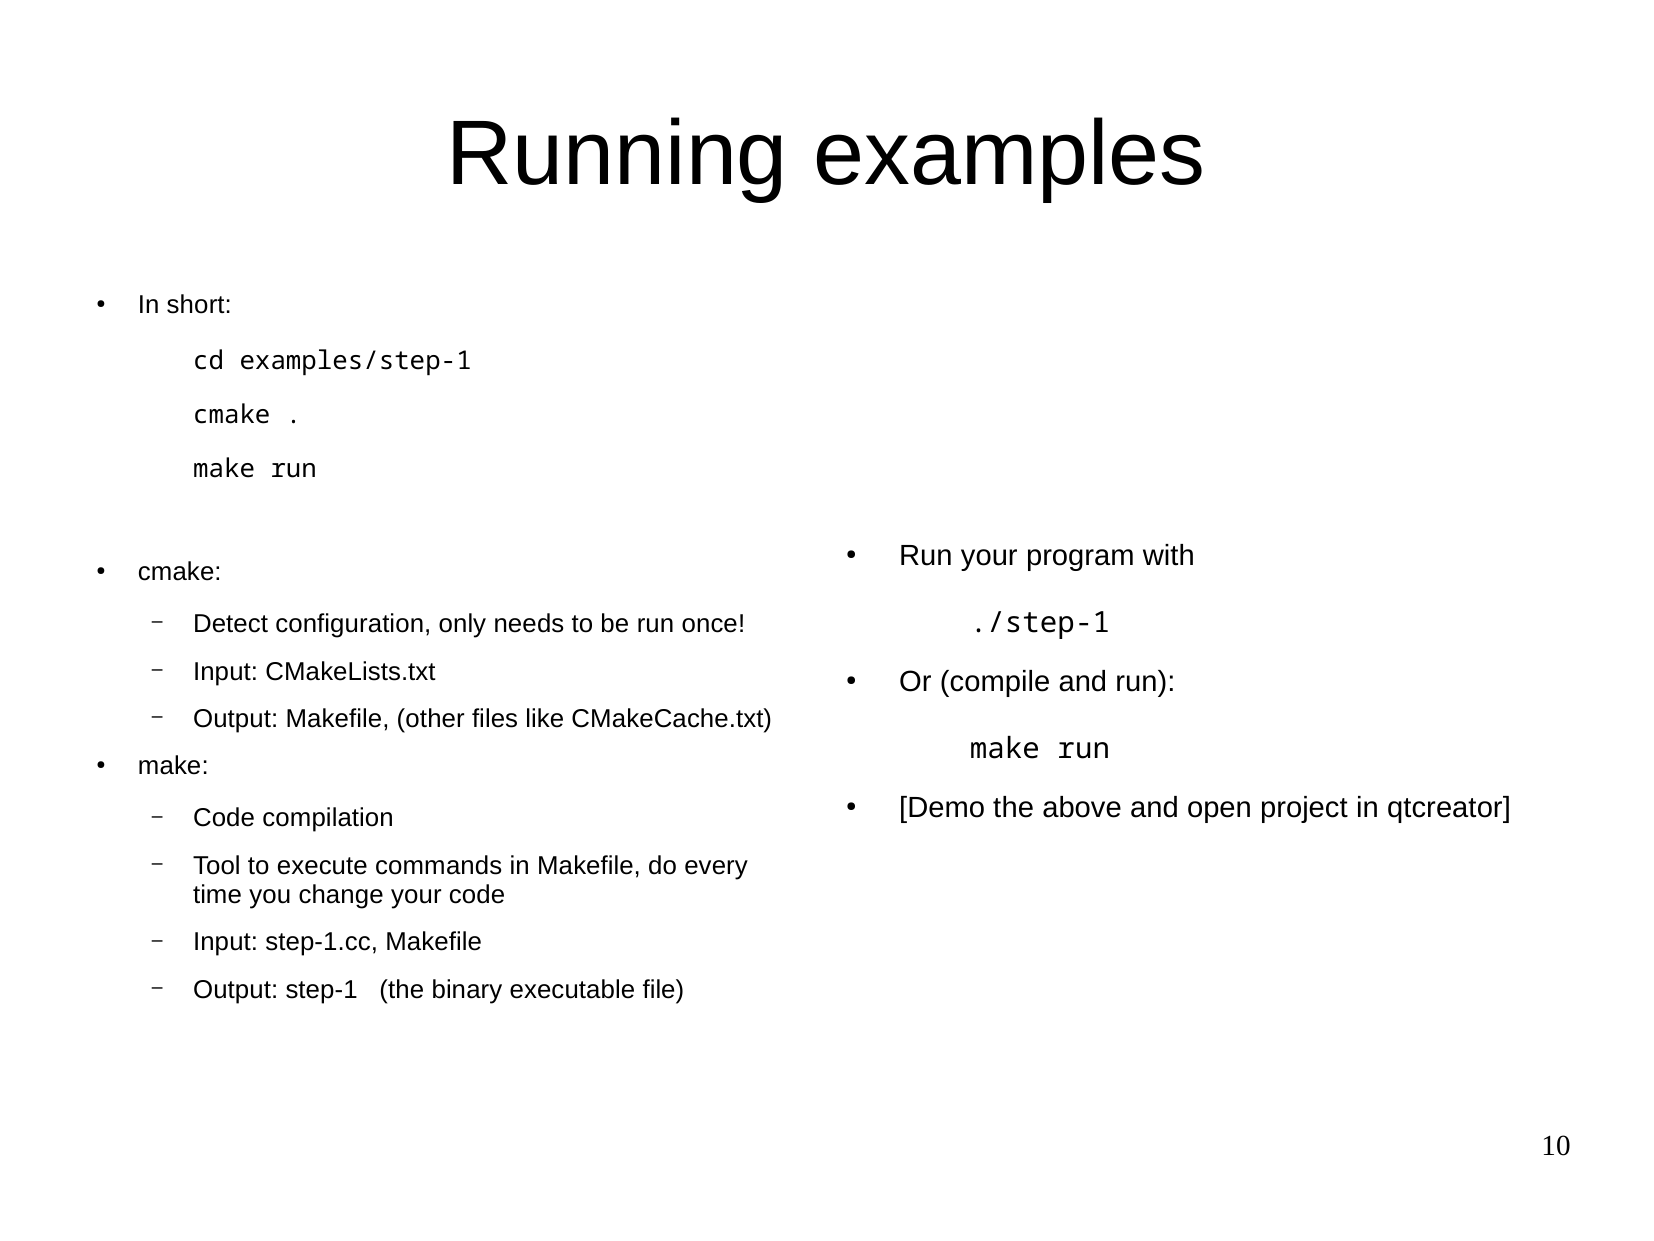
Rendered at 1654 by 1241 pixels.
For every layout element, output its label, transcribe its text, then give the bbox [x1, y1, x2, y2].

title Running examples [82, 49, 1571, 257]
list In short: cd examples/step-1 cmake . make run cmake: Detect configuration, only needs to be run once! Input: CMakeLists.txt Output: Makefile, (other files like CMakeCache.txt) make: Code compilation Tool to execute commands in Makefile, do every time you change your code Input: step-1.cc, Makefile Output: step-1 (the binary executable file) [82, 290, 793, 1010]
list Run your program with ./step-1 Or (compile and run): make run [Demo the above and open project in qtcreator] [828, 290, 1539, 1010]
